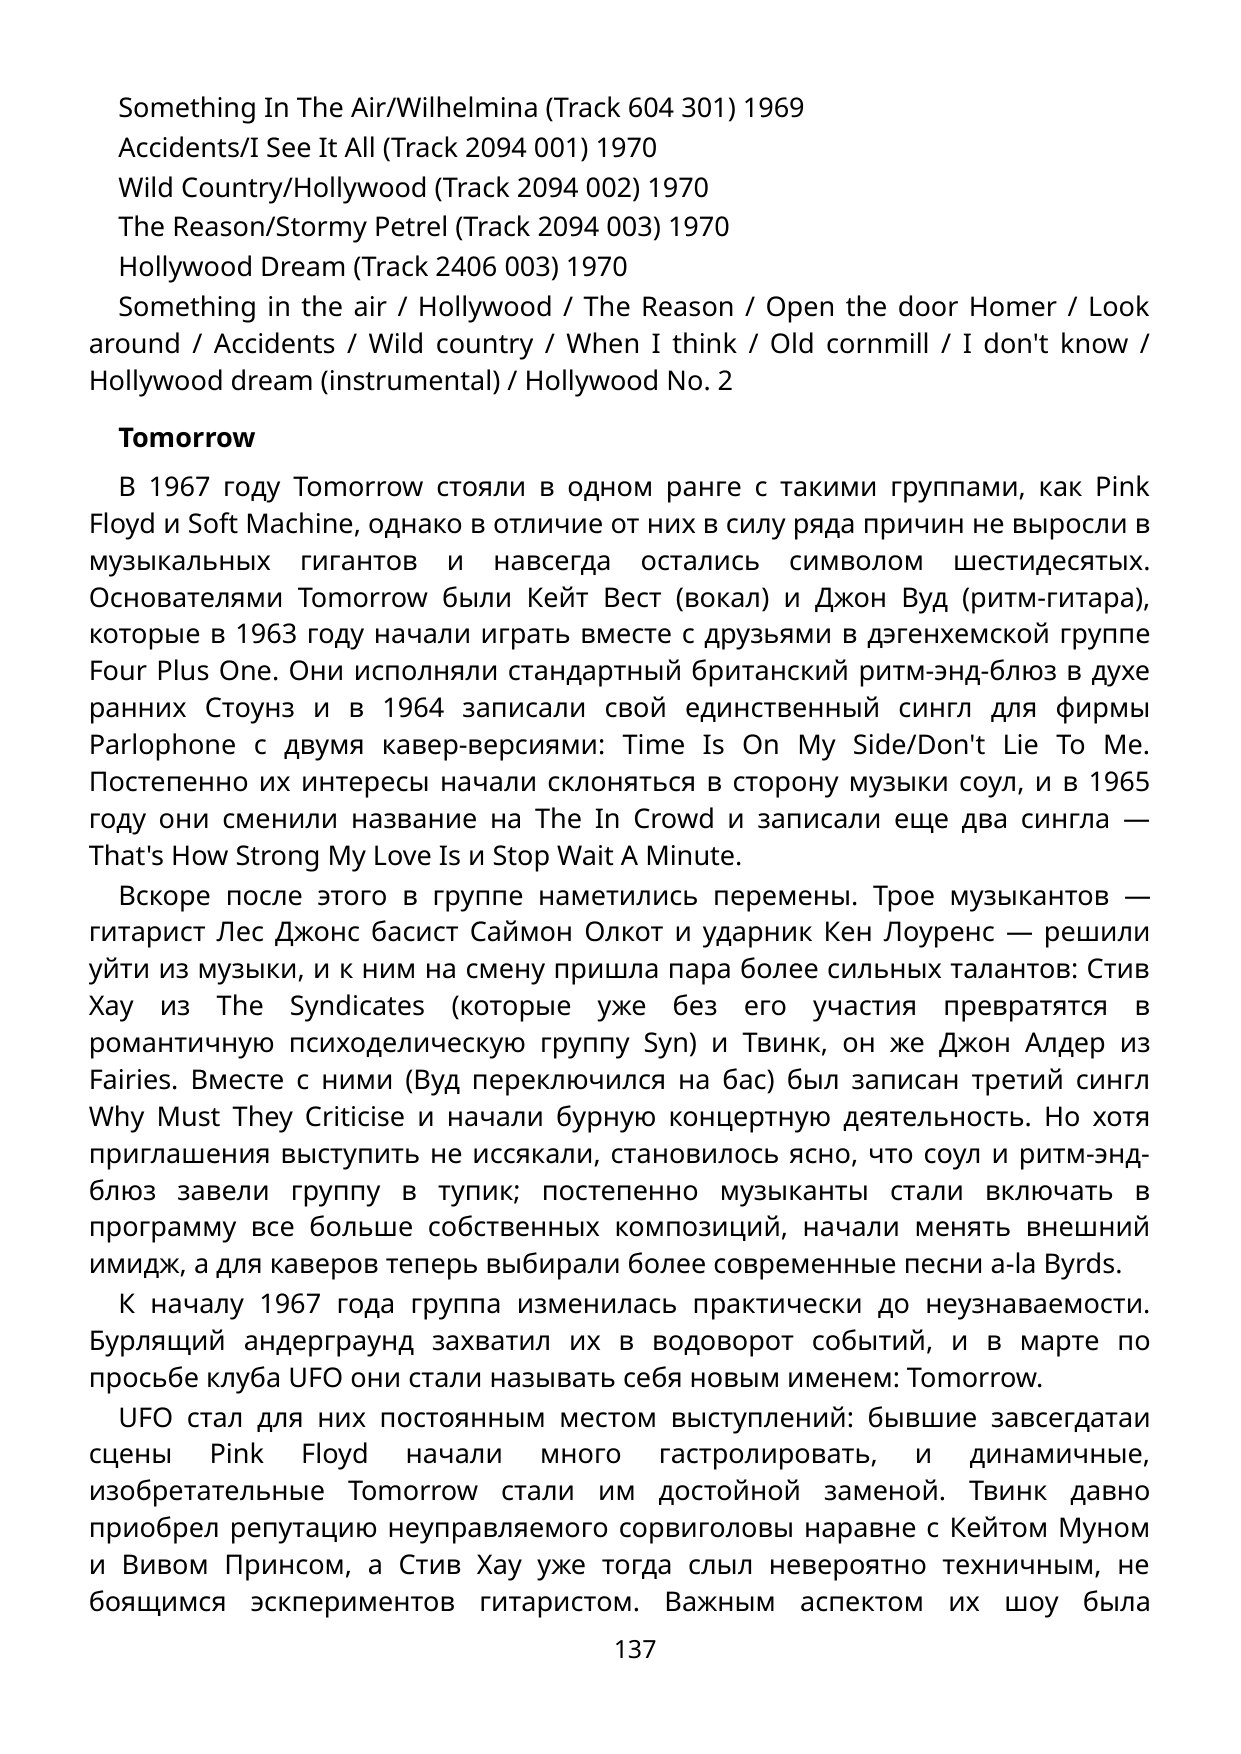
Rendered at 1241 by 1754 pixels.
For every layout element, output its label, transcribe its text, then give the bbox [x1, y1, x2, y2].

text Hollywood Dream (Track 2406 003) 1970 [88, 248, 1152, 284]
subtitle Tomorrow [118, 419, 1152, 456]
text Вскоре после этого в группе наметились перемены. Трое музыкантов — гитарист Лес Джонс басист Саймон Олкот и ударник Кен Лоуренс — решили уйти из музыки, и к ним на смену пришла пара более сильных талантов: Стив Хау из The Syndicates (которые уже без его участия превратятся в романтичную психоделическую группу Syn) и Твинк, он же Джон Алдер из Fairies. Вместе с ними (Вуд переключился на бас) был записан третий сингл Why Must They Criticise и начали бурную концертную деятельность. Но хотя приглашения выступить не иссякали, становилось ясно, что соул и ритм-энд-блюз завели группу в тупик; постепенно музыканты стали включать в программу все больше собственных композиций, начали менять внешний имидж, а для каверов теперь выбирали более современные песни a-la Byrds. [88, 876, 1152, 1282]
text The Reason/Stormy Petrel (Track 2094 003) 1970 [88, 208, 1152, 245]
text Something In The Air/Wilhelmina (Track 604 301) 1969 [88, 88, 1152, 125]
text Accidents/I See It All (Track 2094 001) 1970 [88, 128, 1152, 165]
text Wild Country/Hollywood (Track 2094 002) 1970 [88, 168, 1152, 205]
text В 1967 году Tomorrow стояли в одном ранге с такими группами, как Pink Floyd и Soft Machine, однако в отличие от них в силу ряда причин не выросли в музыкальных гигантов и навсегда остались символом шестидесятых. Основателями Tomorrow были Кейт Вест (вокал) и Джон Вуд (ритм-гитара), которые в 1963 году начали играть вместе с друзьями в дэгенхемской группе Four Plus One. Они исполняли стандартный британский ритм-энд-блюз в духе ранних Стоунз и в 1964 записали свой единственный сингл для фирмы Parlophone с двумя кавер-версиями: Time Is On My Side/Don't Lie To Me. Постепенно их интересы начали склоняться в сторону музыки соул, и в 1965 году они сменили название на The In Crowd и записали еще два сингла — That's How Strong My Love Is и Stop Wait A Minute. [88, 467, 1152, 873]
text UFO стал для них постоянным местом выступлений: бывшие завсегдатаи сцены Pink Floyd начали много гастролировать, и динамичные, изобретательные Tomorrow стали им достойной заменой. Твинк давно приобрел репутацию неуправляемого сорвиголовы наравне с Кейтом Муном и Вивом Принсом, а Стив Хау уже тогда слыл невероятно техничным, не боящимся эскпериментов гитаристом. Важным аспектом их шоу была [88, 1398, 1152, 1619]
text К началу 1967 года группа изменилась практически до неузнаваемости. Бурлящий андерграунд захватил их в водоворот событий, и в марте по просьбе клуба UFO они стали называть себя новым именем: Tomorrow. [88, 1284, 1152, 1395]
text Something in the air / Hollywood / The Reason / Open the door Homer / Look around / Accidents / Wild country / When I think / Old cornmill / I don't know / Hollywood dream (instrumental) / Hollywood No. 2 [88, 287, 1152, 398]
